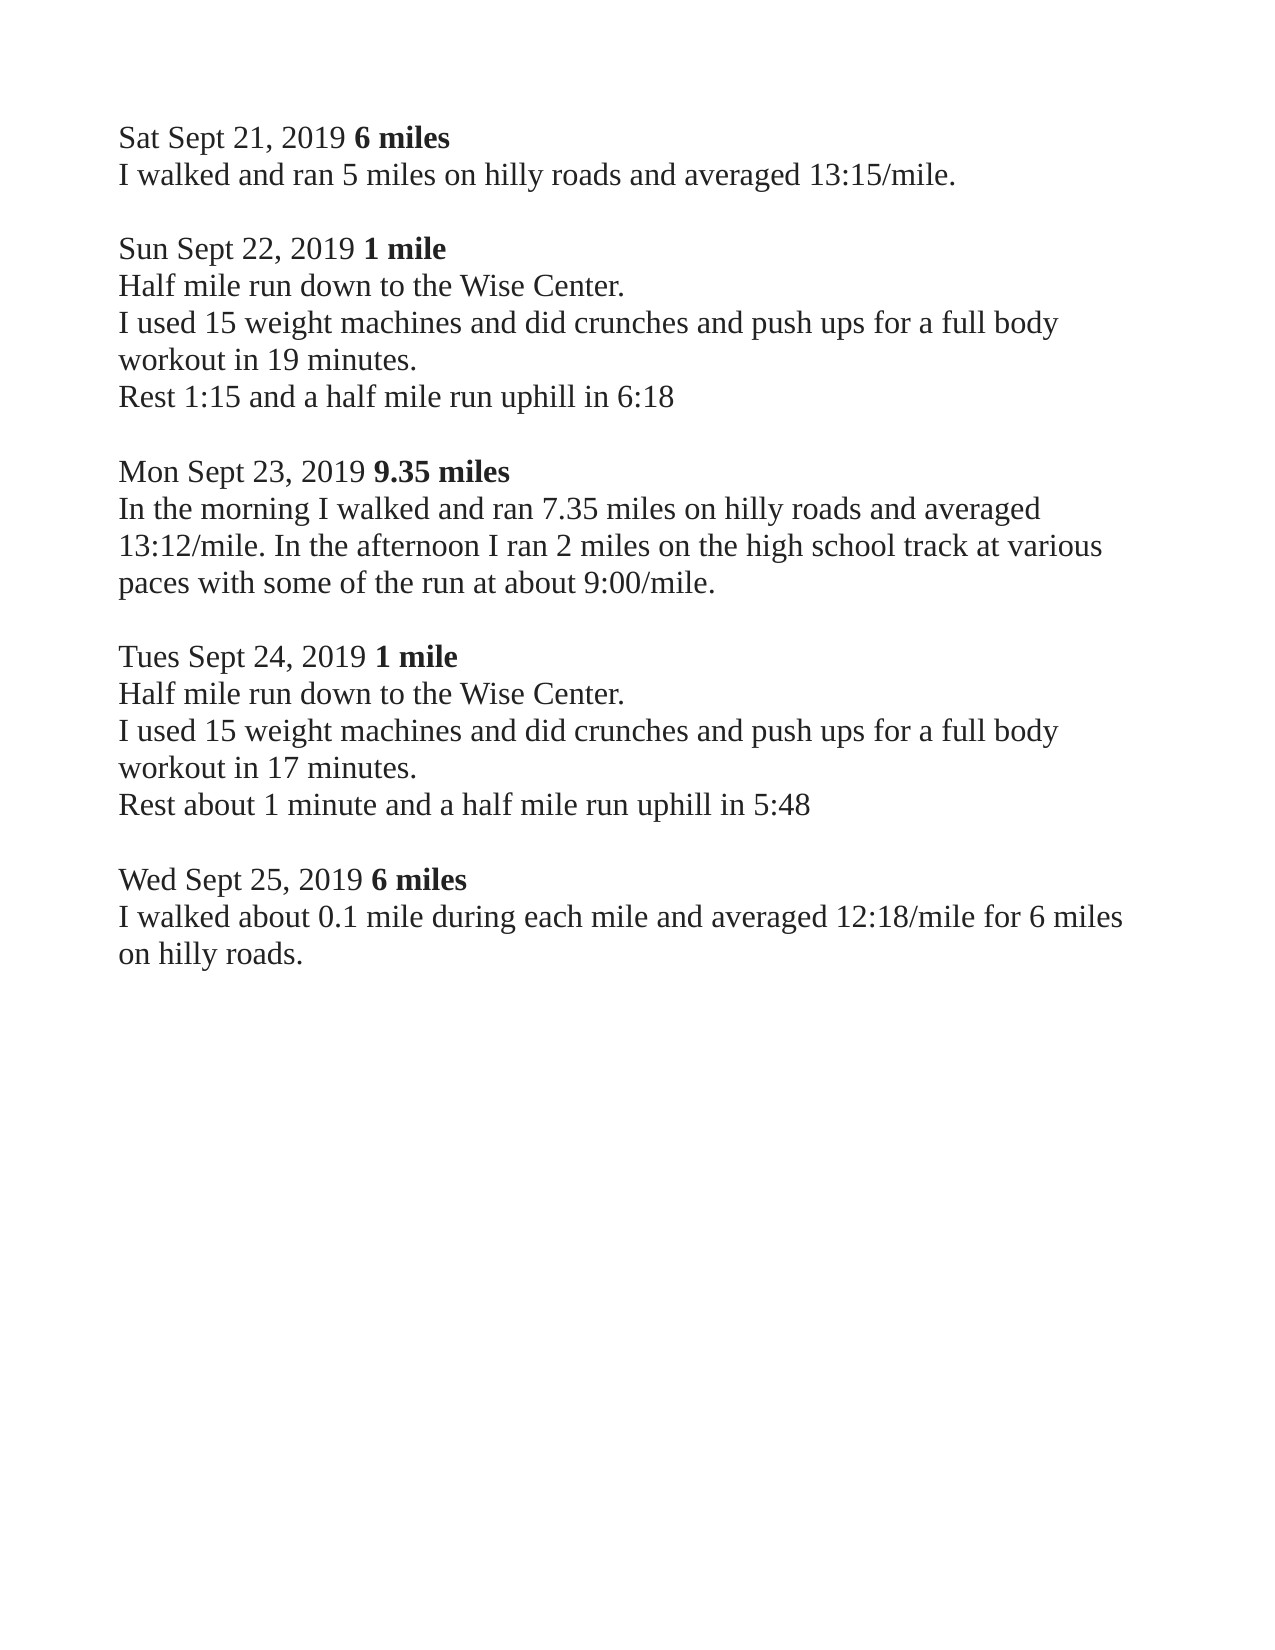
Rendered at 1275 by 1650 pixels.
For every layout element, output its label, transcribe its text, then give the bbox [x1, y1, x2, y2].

text I used 15 weight machines and did crunches and push ups for a full body workout in 19 minutes. [118, 303, 1161, 378]
text Tues Sept 24, 2019 1 mile [118, 637, 1161, 674]
text Rest about 1 minute and a half mile run uphill in 5:48 [118, 786, 1161, 823]
text Sun Sept 22, 2019 1 mile [118, 229, 1161, 266]
text Sat Sept 21, 2019 6 miles [118, 118, 1161, 155]
text Half mile run down to the Wise Center. [118, 266, 1161, 303]
text Mon Sept 23, 2019 9.35 miles [118, 452, 1161, 489]
text I walked about 0.1 mile during each mile and averaged 12:18/mile for 6 miles on hilly roads. [118, 897, 1161, 971]
text In the morning I walked and ran 7.35 miles on hilly roads and averaged 13:12/mile. In the afternoon I ran 2 miles on the high school track at various paces with some of the run at about 9:00/mile. [118, 489, 1161, 600]
text I walked and ran 5 miles on hilly roads and averaged 13:15/mile. [118, 155, 1161, 192]
text I used 15 weight machines and did crunches and push ups for a full body workout in 17 minutes. [118, 711, 1161, 786]
text Half mile run down to the Wise Center. [118, 674, 1161, 711]
text Rest 1:15 and a half mile run uphill in 6:18 [118, 378, 1161, 415]
text Wed Sept 25, 2019 6 miles [118, 860, 1161, 897]
